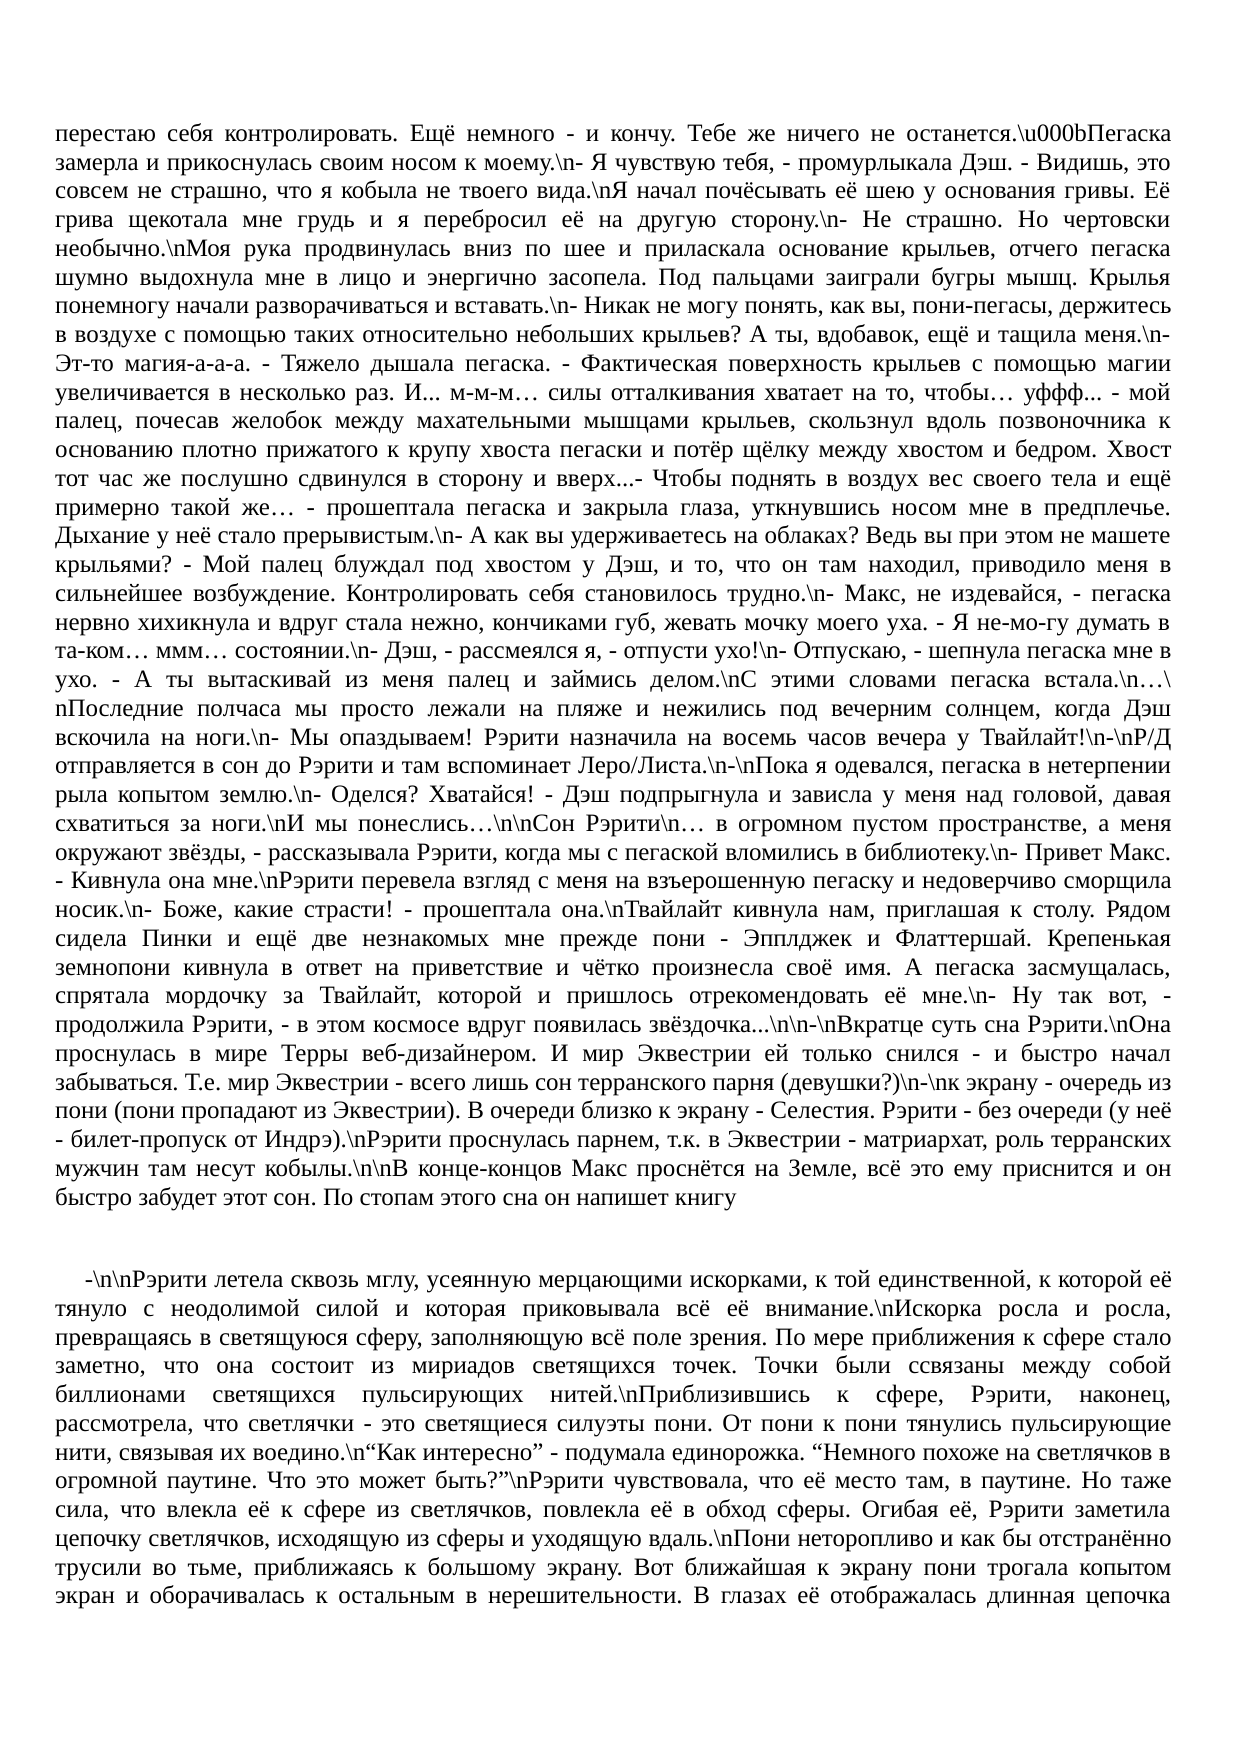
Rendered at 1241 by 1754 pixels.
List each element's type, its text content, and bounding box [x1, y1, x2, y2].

text -\n\nРэрити летела сквозь мглу, усеянную мерцающими искорками, к той единственной, к которой её тянуло с неодолимой силой и которая приковывала всё её внимание.\nИскорка росла и росла, превращаясь в светящуюся сферу, заполняющую всё поле зрения. По мере приближения к сфере стало заметно, что она состоит из мириадов светящихся точек. Точки были ссвязаны между собой биллионами светящихся пульсирующих нитей.\nПриблизившись к сфере, Рэрити, наконец, рассмотрела, что светлячки - это светящиеся силуэты пони. От пони к пони тянулись пульсирующие нити, связывая их воедино.\n“Как интересно” - подумала единорожка. “Немного похоже на светлячков в огромной паутине. Что это может быть?”\nРэрити чувствовала, что её место там, в паутине. Но таже сила, что влекла её к сфере из светлячков, повлекла её в обход сферы. Огибая её, Рэрити заметила цепочку светлячков, исходящую из сферы и уходящую вдаль.\nПони неторопливо и как бы отстранённо трусили во тьме, приближаясь к большому экрану. Вот ближайшая к экрану пони трогала копытом экран и оборачивалась к остальным в нерешительности. В глазах её отображалась длинная цепочка [55, 1264, 1172, 1609]
text перестаю себя контролировать. Ещё немного - и кончу. Тебе же ничего не останется.\u000bПегаска замерла и прикоснулась своим носом к моему.\n- Я чувствую тебя, - промурлыкала Дэш. - Видишь, это совсем не страшно, что я кобыла не твоего вида.\nЯ начал почёсывать её шею у основания гривы. Её грива щекотала мне грудь и я перебросил её на другую сторону.\n- Не страшно. Но чертовски необычно.\nМоя рука продвинулась вниз по шее и приласкала основание крыльев, отчего пегаска шумно выдохнула мне в лицо и энергично засопела. Под пальцами заиграли бугры мышц. Крылья понемногу начали разворачиваться и вставать.\n- Никак не могу понять, как вы, пони-пегасы, держитесь в воздухе с помощью таких относительно небольших крыльев? А ты, вдобавок, ещё и тащила меня.\n- Эт-то магия-а-а-а. - Тяжело дышала пегаска. - Фактическая поверхность крыльев с помощью магии увеличивается в несколько раз. И... м-м-м… силы отталкивания хватает на то, чтобы… уффф... - мой палец, почесав желобок между махательными мышцами крыльев, скользнул вдоль позвоночника к основанию плотно прижатого к крупу хвоста пегаски и потёр щёлку между хвостом и бедром. Хвост тот час же послушно сдвинулся в сторону и вверх...- Чтобы поднять в воздух вес своего тела и ещё примерно такой же… - прошептала пегаска и закрыла глаза, уткнувшись носом мне в предплечье. Дыхание у неё стало прерывистым.\n- А как вы удерживаетесь на облаках? Ведь вы при этом не машете крыльями? - Мой палец блуждал под хвостом у Дэш, и то, что он там находил, приводило меня в сильнейшее возбуждение. Контролировать себя становилось трудно.\n- Макс, не издевайся, - пегаска нервно хихикнула и вдруг стала нежно, кончиками губ, жевать мочку моего уха. - Я не-мо-гу думать в та-ком… ммм… состоянии.\n- Дэш, - рассмеялся я, - отпусти ухо!\n- Отпускаю, - шепнула пегаска мне в ухо. - А ты вытаскивай из меня палец и займись делом.\nС этими словами пегаска встала.\n…\nПоследние полчаса мы просто лежали на пляже и нежились под вечерним солнцем, когда Дэш вскочила на ноги.\n- Мы опаздываем! Рэрити назначила на восемь часов вечера у Твайлайт!\n-\nР/Д отправляется в сон до Рэрити и там вспоминает Леро/Листа.\n-\nПока я одевался, пегаска в нетерпении рыла копытом землю.\n- Оделся? Хватайся! - Дэш подпрыгнула и зависла у меня над головой, давая схватиться за ноги.\nИ мы понеслись…\n\nСон Рэрити\n… в огромном пустом пространстве, а меня окружают звёзды, - рассказывала Рэрити, когда мы с пегаской вломились в библиотеку.\n- Привет Макс. - Кивнула она мне.\nРэрити перевела взгляд с меня на взъерошенную пегаску и недоверчиво сморщила носик.\n- Боже, какие страсти! - прошептала она.\nТвайлайт кивнула нам, приглашая к столу. Рядом сидела Пинки и ещё две незнакомых мне прежде пони - Эпплджек и Флаттершай. Крепенькая земнопони кивнула в ответ на приветствие и чётко произнесла своё имя. А пегаска засмущалась, спрятала мордочку за Твайлайт, которой и пришлось отрекомендовать её мне.\n- Ну так вот, - продолжила Рэрити, - в этом космосе вдруг появилась звёздочка...\n\n-\nВкратце суть сна Рэрити.\nОна проснулась в мире Терры веб-дизайнером. И мир Эквестрии ей только снился - и быстро начал забываться. Т.е. мир Эквестрии - всего лишь сон терранского парня (девушки?)\n-\nк экрану - очередь из пони (пони пропадают из Эквестрии). В очереди близко к экрану - Селестия. Рэрити - без очереди (у неё - билет-пропуск от Индрэ).\nРэрити проснулась парнем, т.к. в Эквестрии - матриархат, роль терранских мужчин там несут кобылы.\n\nВ конце-концов Макс проснётся на Земле, всё это ему приснится и он быстро забудет этот сон. По стопам этого сна он напишет книгу [55, 118, 1172, 1211]
